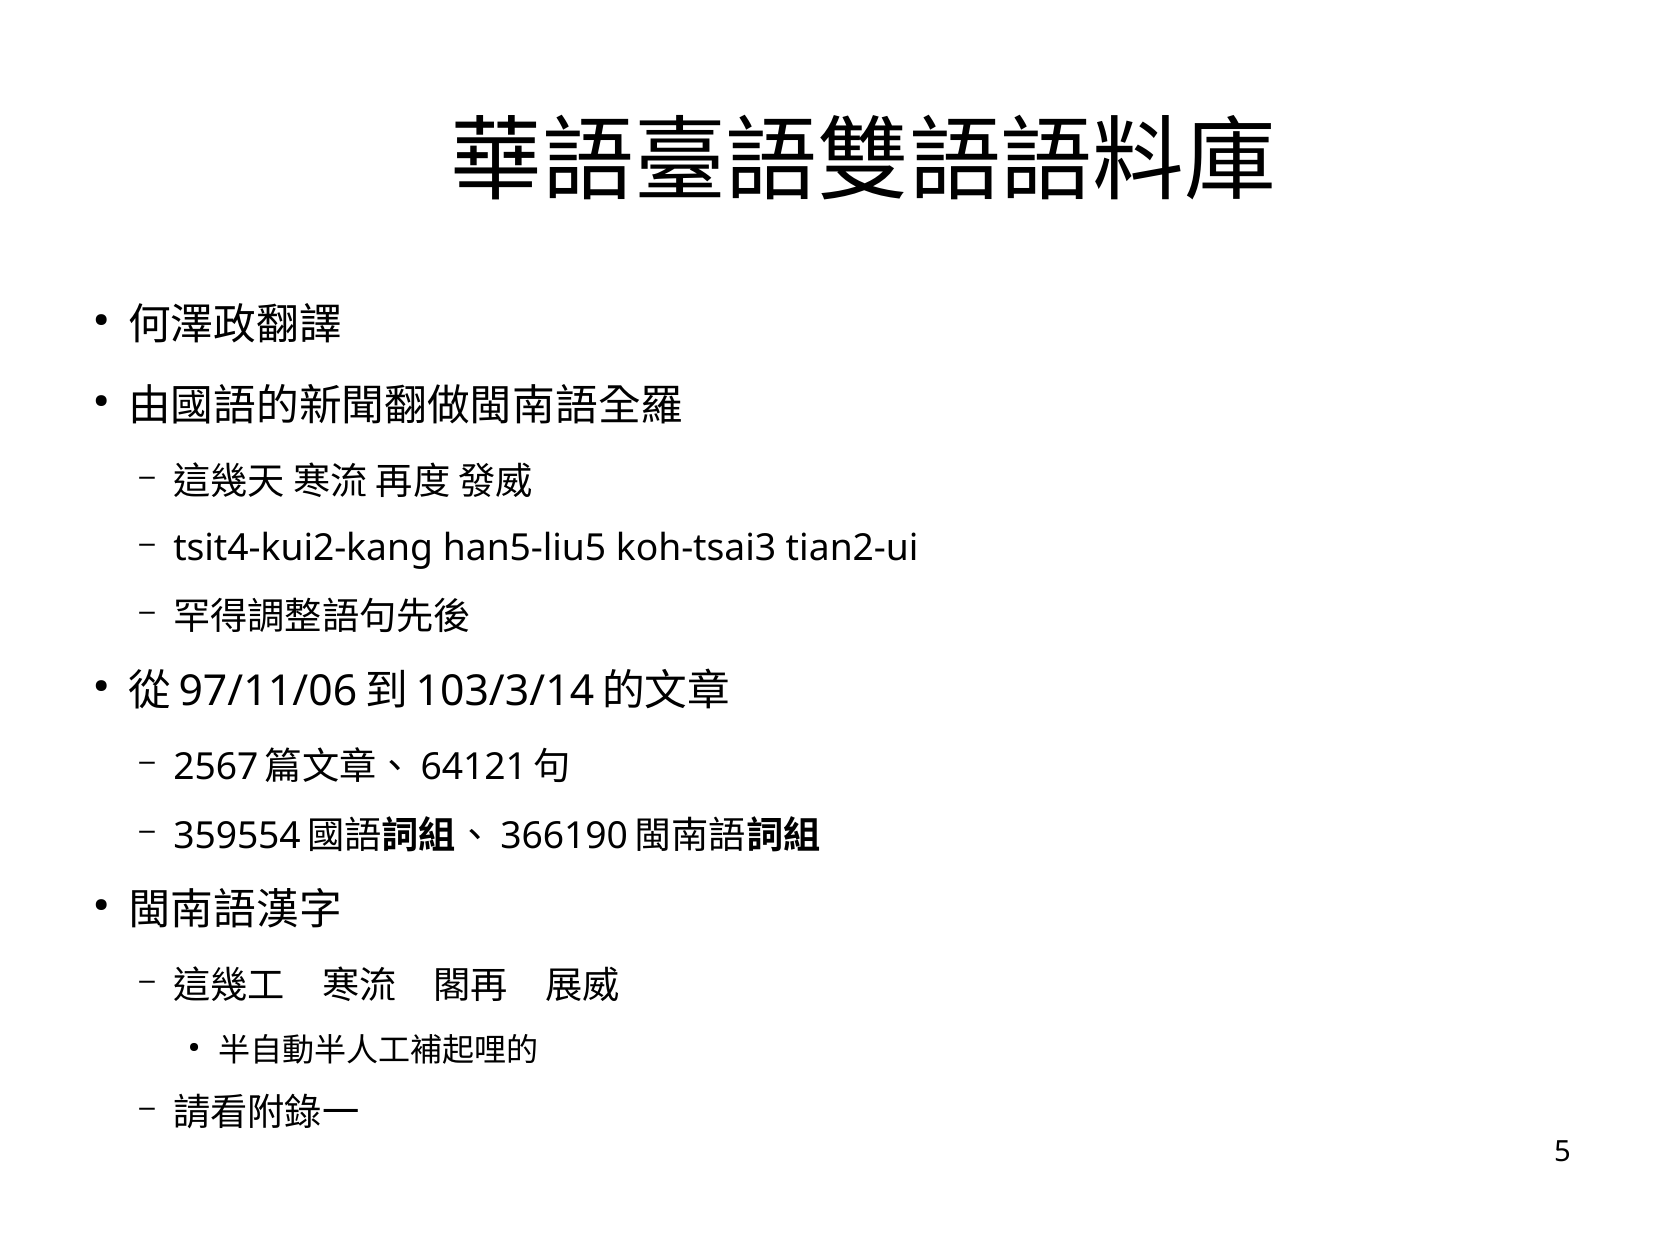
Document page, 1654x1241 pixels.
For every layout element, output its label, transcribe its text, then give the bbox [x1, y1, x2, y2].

list 何澤政翻譯 由國語的新聞翻做閩南語全羅 這幾天 寒流 再度 發威 tsit4-kui2-kang han5-liu5 koh-tsai3 tian2-ui 罕得調整語句先後 從97/11/06到103/3/14的文章 2567篇文章、64121句 359554國語詞組、366190閩南語詞組 閩南語漢字 這幾工 寒流 閣再 展威 半自動半人工補起哩的 請看附錄一 [82, 290, 1538, 1147]
title 華語臺語雙語語料庫 [82, 49, 1571, 257]
